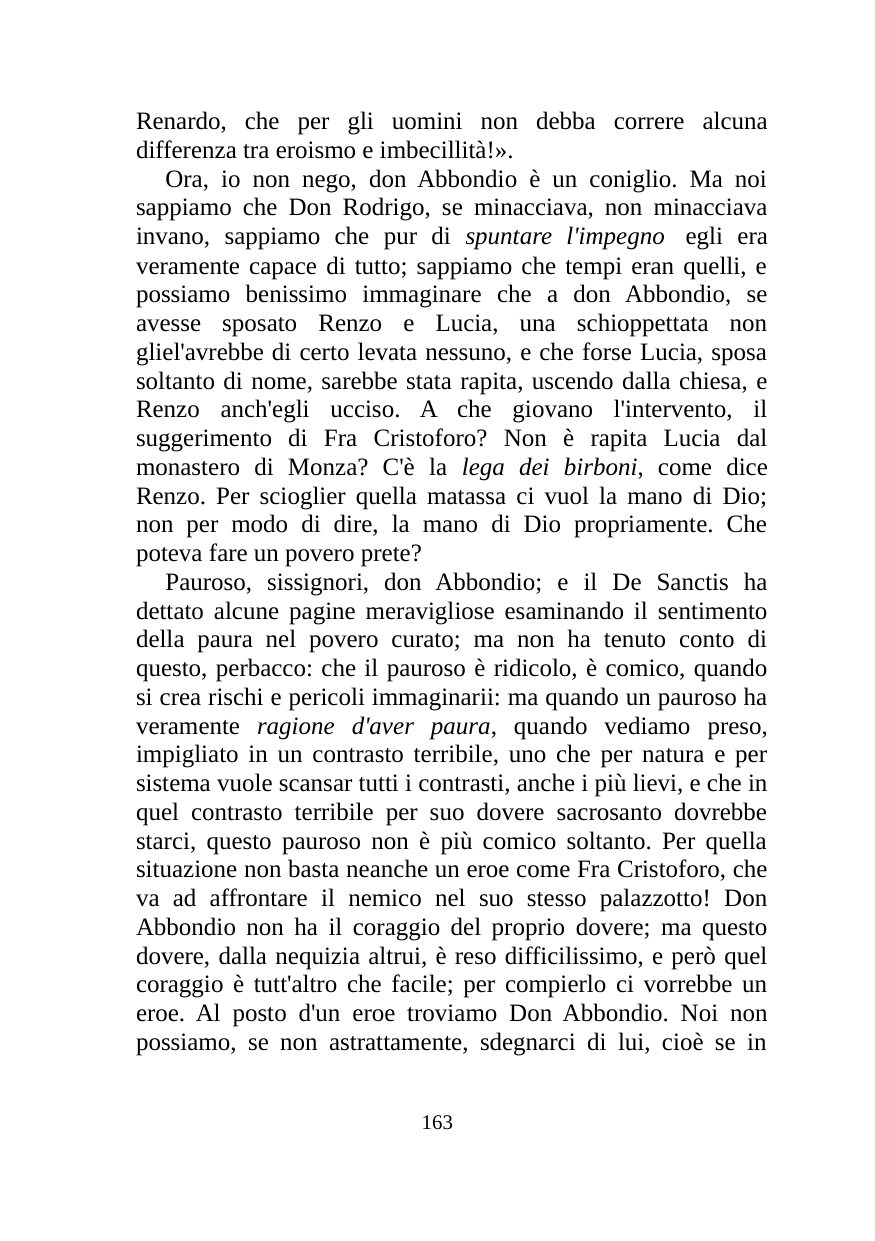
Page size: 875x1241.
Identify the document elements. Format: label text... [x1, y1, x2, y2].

text Pauroso, sissignori, don Abbondio; e il De Sanctis ha dettato alcune pagine meravigliose esaminando il sentimento della paura nel povero curato; ma non ha tenuto conto di questo, perbacco: che il pauroso è ridicolo, è comico, quando si crea rischi e pericoli immaginarii: ma quando un pauroso ha veramente ragione d'aver paura, quando vediamo preso, impigliato in un contrasto terribile, uno che per natura e per sistema vuole scansar tutti i contrasti, anche i più lievi, e che in quel contrasto terribile per suo dovere sacrosanto dovrebbe starci, questo pauroso non è più comico soltanto. Per quella situazione non basta neanche un eroe come Fra Cristoforo, che va ad affrontare il nemico nel suo stesso palazzotto! Don Abbondio non ha il coraggio del proprio dovere; ma questo dovere, dalla nequizia altrui, è reso difficilissimo, e però quel coraggio è tutt'altro che facile; per compierlo ci vorrebbe un eroe. Al posto d'un eroe troviamo Don Abbondio. Noi non possiamo, se non astrattamente, sdegnarci di lui, cioè se in [136, 567, 768, 1056]
text Renardo, che per gli uomini non debba correre alcuna differenza tra eroismo e imbecillità!». [136, 106, 768, 164]
text Ora, io non nego, don Abbondio è un coniglio. Ma noi sappiamo che Don Rodrigo, se minacciava, non minacciava invano, sappiamo che pur di spuntare l'impegno egli era veramente capace di tutto; sappiamo che tempi eran quelli, e possiamo benissimo immaginare che a don Abbondio, se avesse sposato Renzo e Lucia, una schioppettata non gliel'avrebbe di certo levata nessuno, e che forse Lucia, sposa soltanto di nome, sarebbe stata rapita, uscendo dalla chiesa, e Renzo anch'egli ucciso. A che giovano l'intervento, il suggerimento di Fra Cristoforo? Non è rapita Lucia dal monastero di Monza? C'è la lega dei birboni, come dice Renzo. Per scioglier quella matassa ci vuol la mano di Dio; non per modo di dire, la mano di Dio propriamente. Che poteva fare un povero prete? [136, 164, 768, 567]
